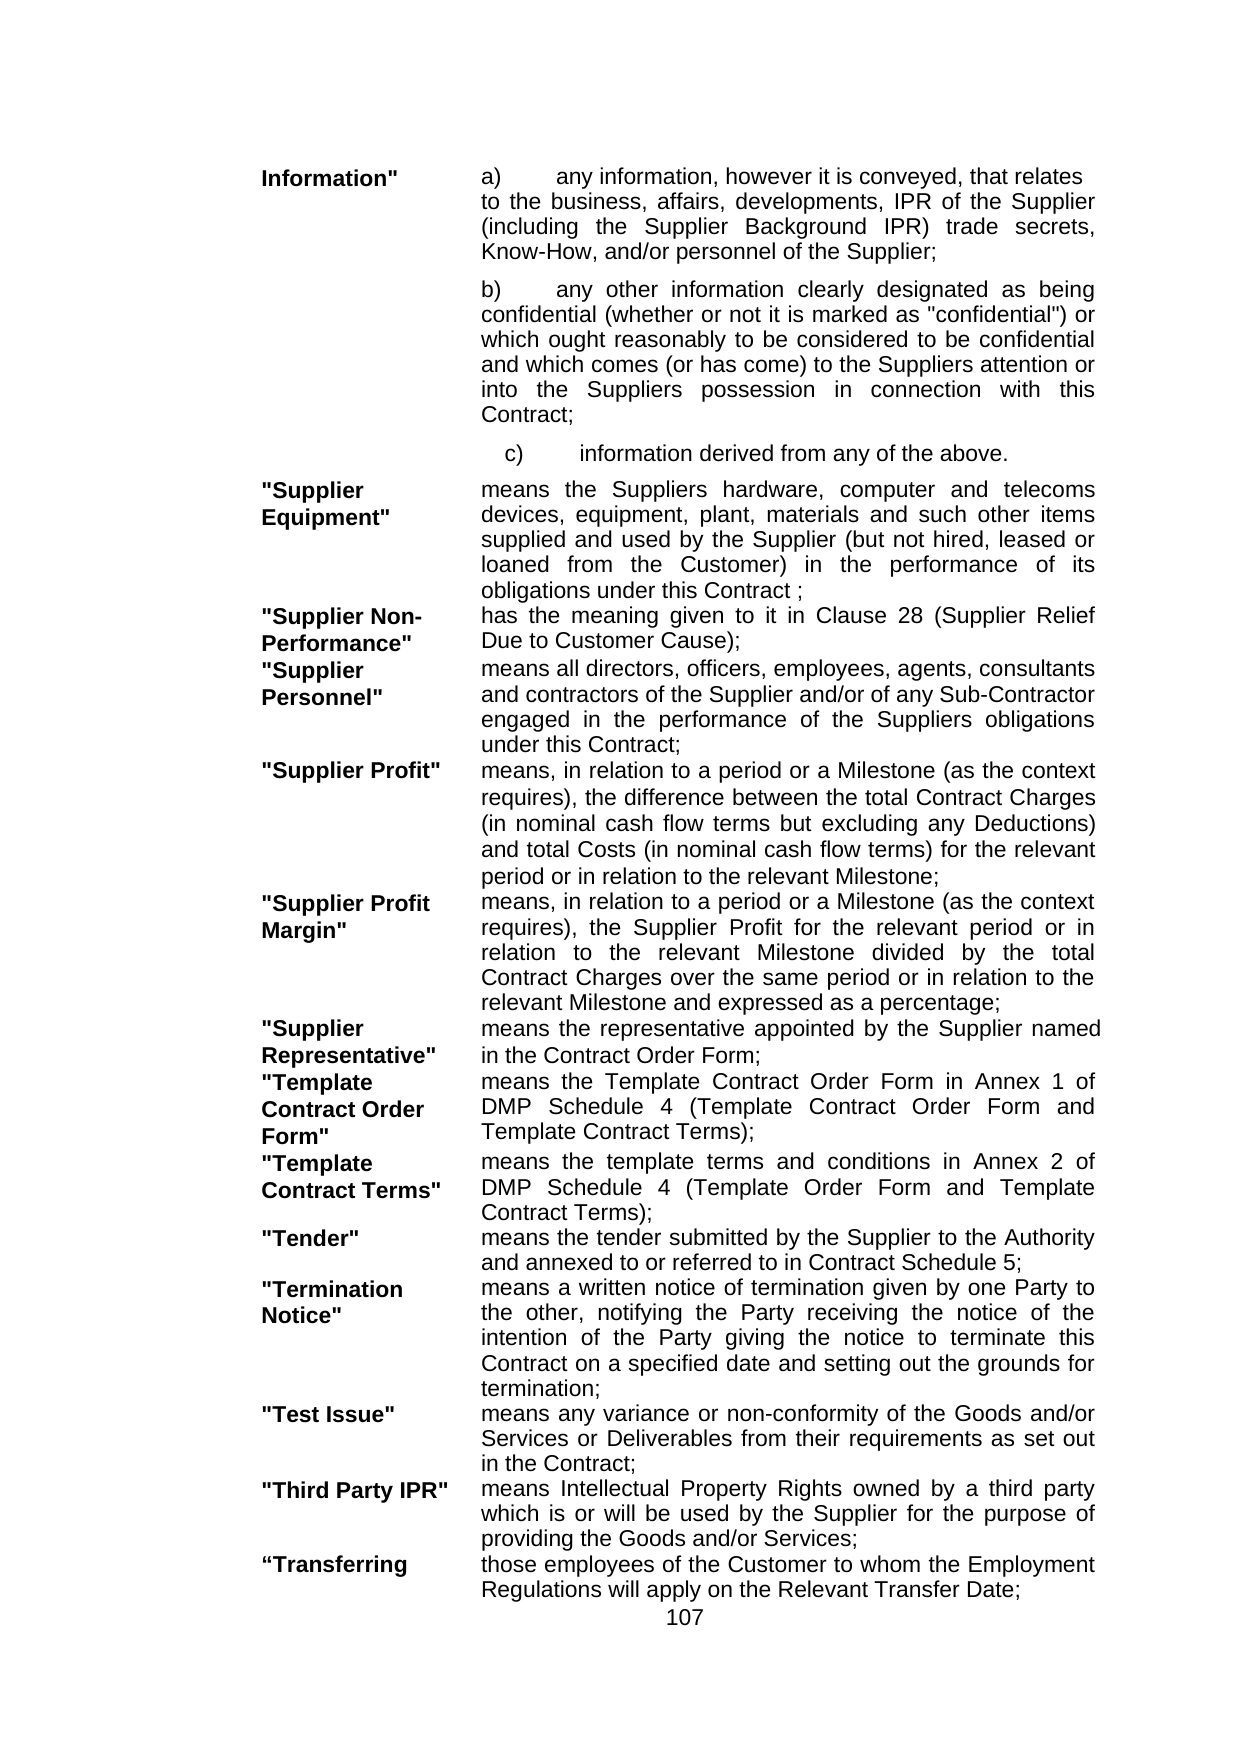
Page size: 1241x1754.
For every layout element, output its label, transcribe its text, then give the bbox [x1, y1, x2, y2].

table_cell "Termination Notice" [250, 1276, 469, 1401]
table_cell "Template Contract Terms" [250, 1150, 469, 1225]
table_cell means the Suppliers hardware, computer and telecoms devices, equipment, plant, materials and such other items supplied and used by the Supplier (but not hired, leased or loaned from the Customer) in the performance of its obligations under this Contract ; [470, 478, 1113, 603]
table_cell “Transferring [250, 1552, 469, 1602]
table_cell means, in relation to a period or a Milestone (as the context requires), the Supplier Profit for the relevant period or in relation to the relevant Milestone divided by the total Contract Charges over the same period or in relation to the relevant Milestone and expressed as a percentage; [470, 890, 1113, 1015]
table_cell "Tender" [250, 1225, 469, 1276]
table_cell means the tender submitted by the Supplier to the Authority and annexed to or referred to in Contract Schedule 5; [470, 1225, 1113, 1276]
table_cell "Template Contract Order Form" [250, 1069, 469, 1150]
table_cell means, in relation to a period or a Milestone (as the context requires), the difference between the total Contract Charges (in nominal cash flow terms but excluding any Deductions) and total Costs (in nominal cash flow terms) for the relevant period or in relation to the relevant Milestone; [470, 757, 1113, 890]
table_cell "Third Party IPR" [250, 1477, 469, 1552]
table_cell has the meaning given to it in Clause 28 (Supplier Relief Due to Customer Cause); [470, 603, 1113, 657]
table_cell means any information, however it is conveyed, that relates to the business, affairs, developments, IPR of the Supplier (including the Supplier Background IPR) trade secrets, Know-How, and/or personnel of the Supplier; any other information clearly designated as being confidential (whether or not it is marked as "confidential") or which ought reasonably to be considered to be confidential and which comes (or has come) to the Suppliers attention or into the Suppliers possession in connection with this Contract; information derived from any of the above. [470, 150, 1113, 477]
table_cell "Supplier Personnel" [250, 657, 469, 757]
table_cell means the representative appointed by the Supplier named in the Contract Order Form; [470, 1015, 1113, 1069]
table_cell "Supplier Representative" [250, 1015, 469, 1069]
table_cell means the Template Contract Order Form in Annex 1 of DMP Schedule 4 (Template Contract Order Form and Template Contract Terms); [470, 1069, 1113, 1150]
table_cell means all directors, officers, employees, agents, consultants and contractors of the Supplier and/or of any Sub-Contractor engaged in the performance of the Suppliers obligations under this Contract; [470, 657, 1113, 757]
table_cell "Supplier Profit" [250, 757, 469, 890]
table_cell Information" [250, 150, 469, 477]
table_cell "Supplier Non- Performance" [250, 603, 469, 657]
table_cell those employees of the Customer to whom the Employment Regulations will apply on the Relevant Transfer Date; [470, 1552, 1113, 1602]
table_cell means a written notice of termination given by one Party to the other, notifying the Party receiving the notice of the intention of the Party giving the notice to terminate this Contract on a specified date and setting out the grounds for termination; [470, 1276, 1113, 1401]
table_cell "Test Issue" [250, 1401, 469, 1477]
table_cell means the template terms and conditions in Annex 2 of DMP Schedule 4 (Template Order Form and Template Contract Terms); [470, 1150, 1113, 1225]
table_cell "Supplier Equipment" [250, 478, 469, 603]
table_cell "Supplier Profit Margin" [250, 890, 469, 1015]
table_cell means any variance or non-conformity of the Goods and/or Services or Deliverables from their requirements as set out in the Contract; [470, 1401, 1113, 1477]
table_cell means Intellectual Property Rights owned by a third party which is or will be used by the Supplier for the purpose of providing the Goods and/or Services; [470, 1477, 1113, 1552]
